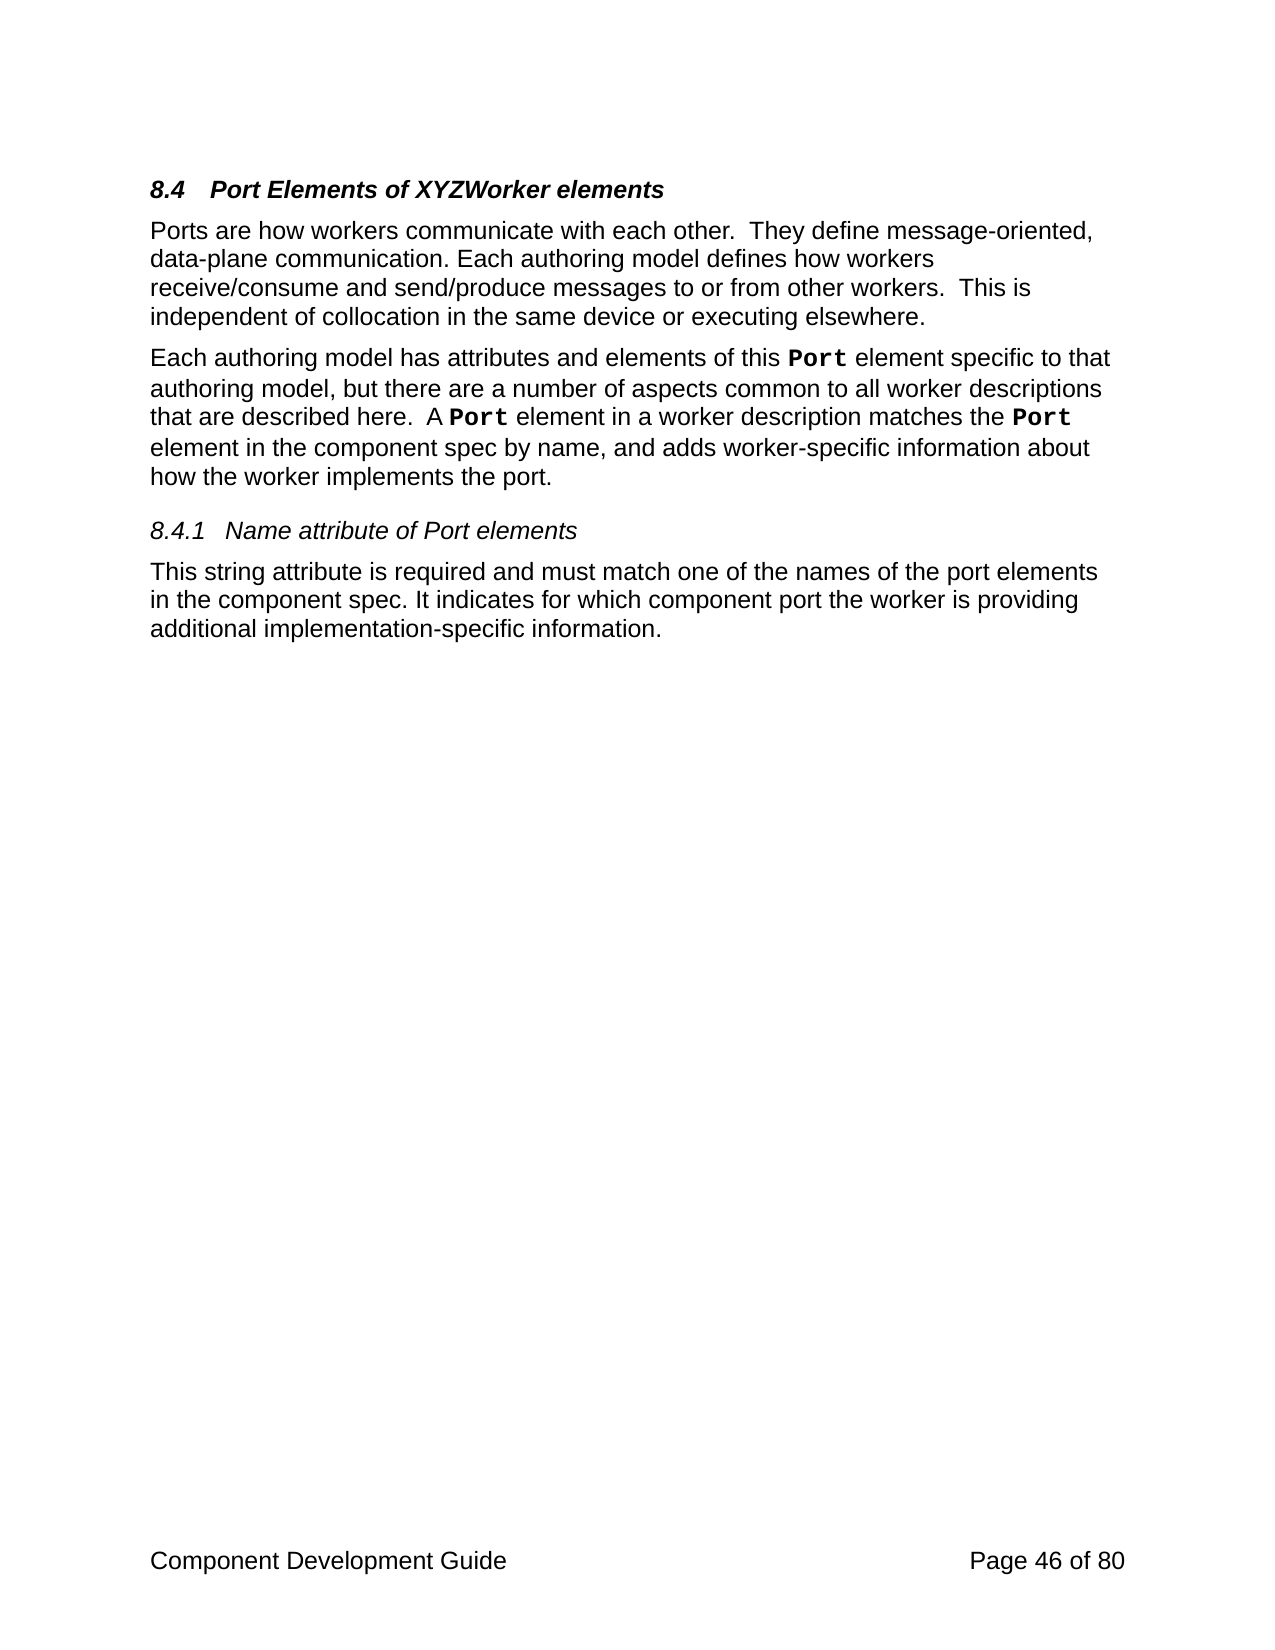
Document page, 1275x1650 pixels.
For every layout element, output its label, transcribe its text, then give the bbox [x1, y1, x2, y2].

text This string attribute is required and must match one of the names of the port elements in the component spec. It indicates for which component port the worker is providing additional implementation-specific information. [150, 557, 1125, 643]
text Each authoring model has attributes and elements of this Port element specific to that authoring model, but there are a number of aspects common to all worker descriptions that are described here. A Port element in a worker description matches the Port element in the component spec by name, and adds worker-specific information about how the worker implements the port. [150, 343, 1125, 491]
subtitle Port Elements of XYZWorker elements [150, 175, 1125, 204]
text Ports are how workers communicate with each other. They define message-oriented, data-plane communication. Each authoring model defines how workers receive/consume and send/produce messages to or from other workers. This is independent of collocation in the same device or executing elsewhere. [150, 216, 1125, 331]
subtitle Name attribute of Port elements [150, 516, 1125, 544]
